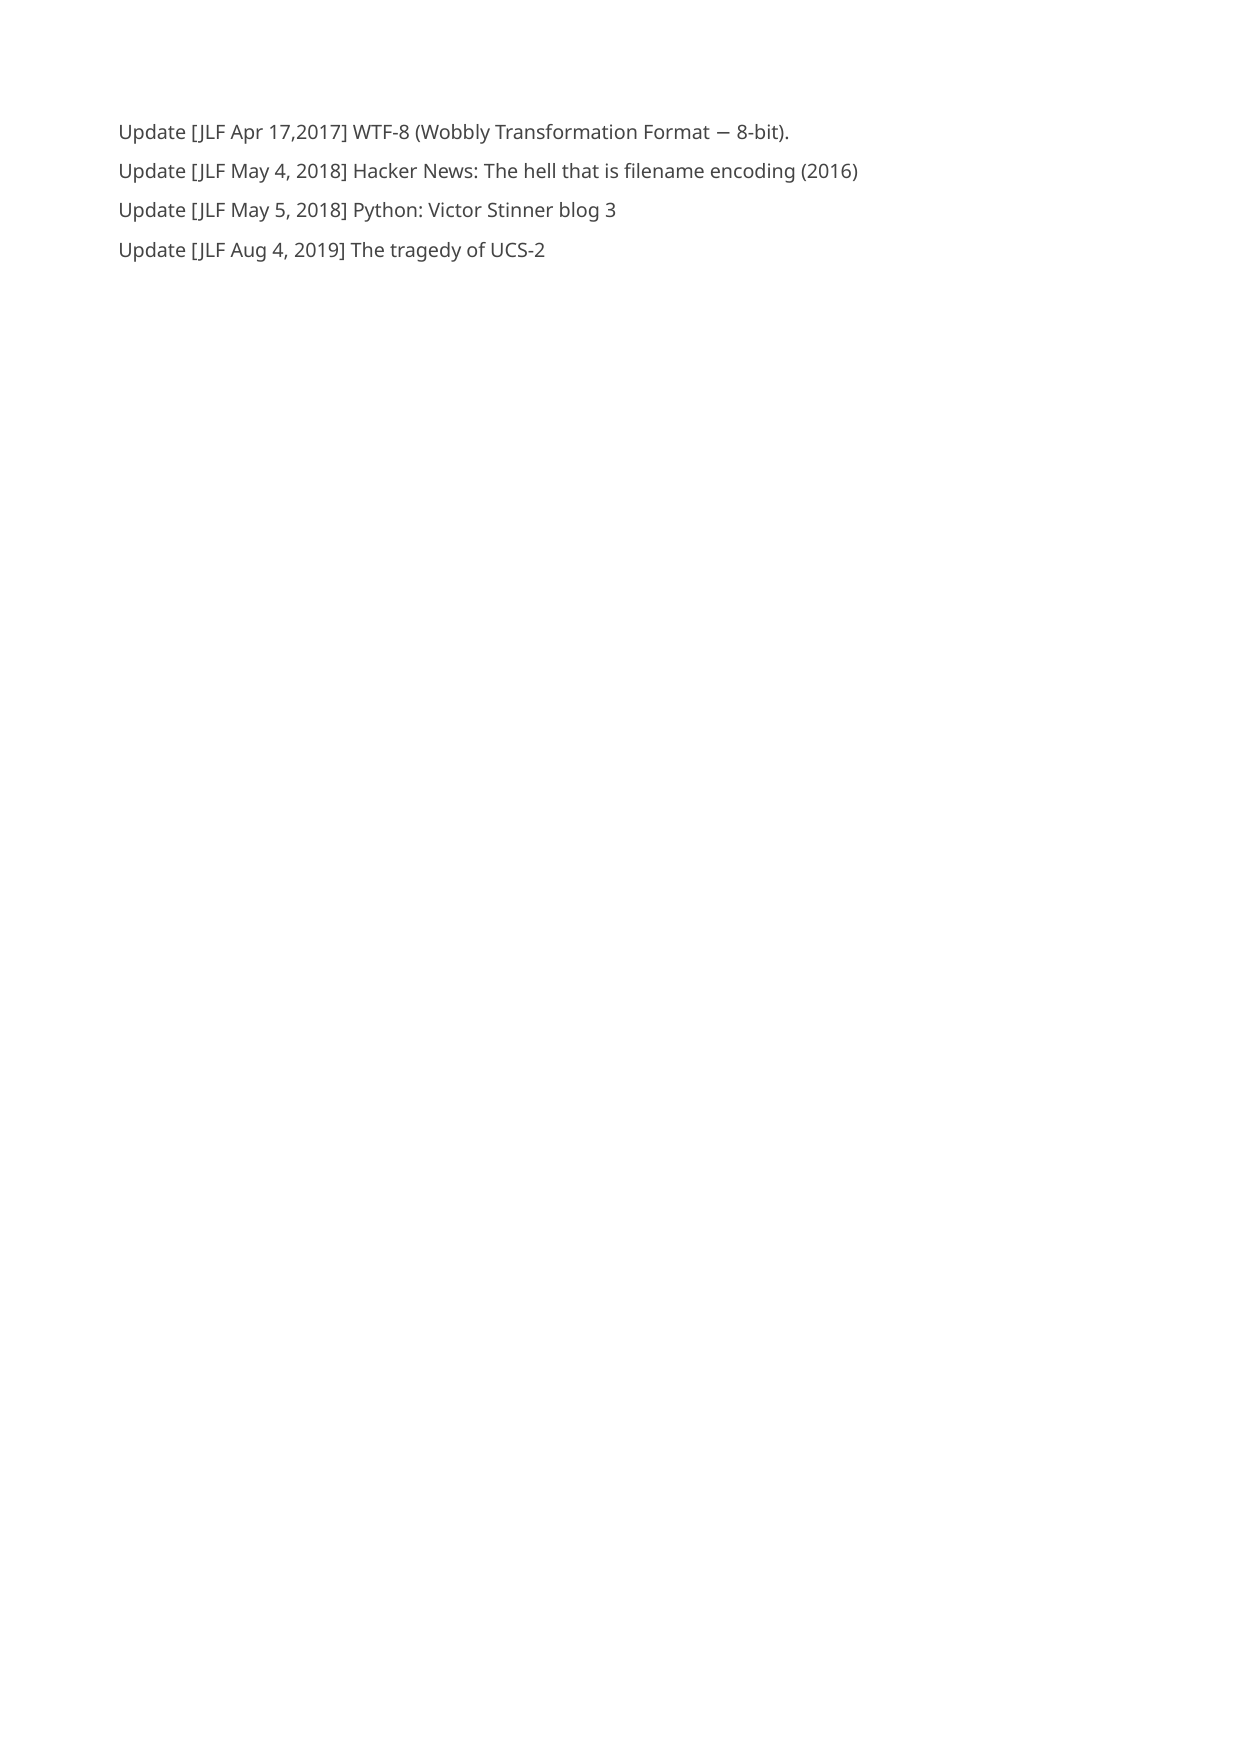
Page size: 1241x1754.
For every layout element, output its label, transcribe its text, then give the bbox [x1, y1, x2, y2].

text Update [JLF Apr 17,2017] WTF-8 (Wobbly Transformation Format − 8-bit). [118, 118, 1122, 145]
text Update [JLF May 5, 2018] Python: Victor Stinner blog 3 [118, 197, 1122, 223]
text Update [JLF Aug 4, 2019] The tragedy of UCS-2 [118, 236, 1122, 263]
text Update [JLF May 4, 2018] Hacker News: The hell that is filename encoding (2016) [118, 157, 1122, 184]
